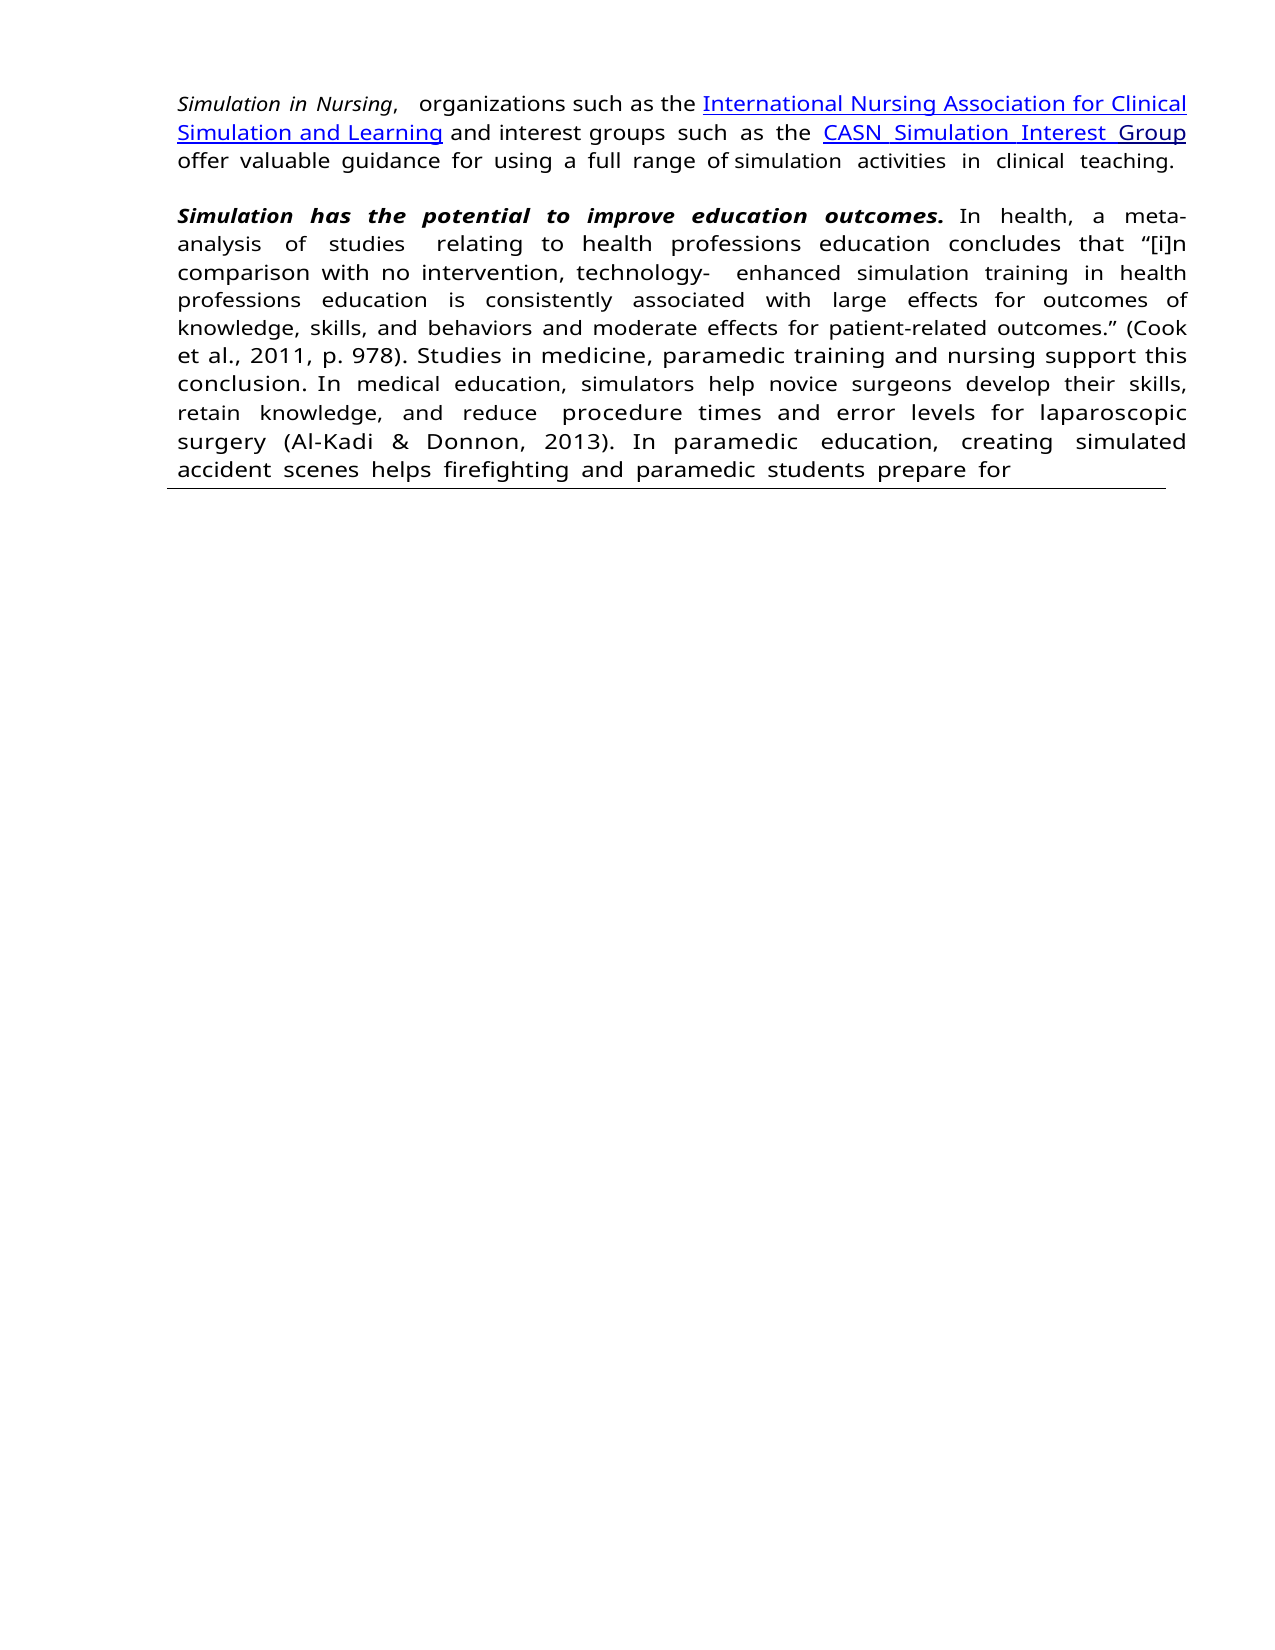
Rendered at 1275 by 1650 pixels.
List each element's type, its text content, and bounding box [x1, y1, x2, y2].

text Simulation has the potential to improve education outcomes. In health, a meta-analysis of studies relating to health professions education concludes that “[i]n comparison with no intervention, technology- enhanced simulation training in health professions education is consistently associated with large eﬀects for outcomes of knowledge, skills, and behaviors and moderate eﬀects for patient-related outcomes.” (Cook et al., 2011, p. 978). Studies in medicine, paramedic training and nursing support this conclusion. In medical education, simulators help novice surgeons develop their skills, retain knowledge, and reduce procedure times and error levels for laparoscopic surgery (Al-Kadi & Donnon, 2013). In paramedic education, creating simulated accident scenes helps ﬁreﬁghting and paramedic students prepare for [177, 202, 1187, 484]
text Simulation in Nursing, organizations such as the International Nursing Association for Clinical Simulation and Learning and interest groups such as the CASN Simulation Interest Group oﬀer valuable guidance for using a full range of simulation activities in clinical teaching. [177, 89, 1187, 175]
